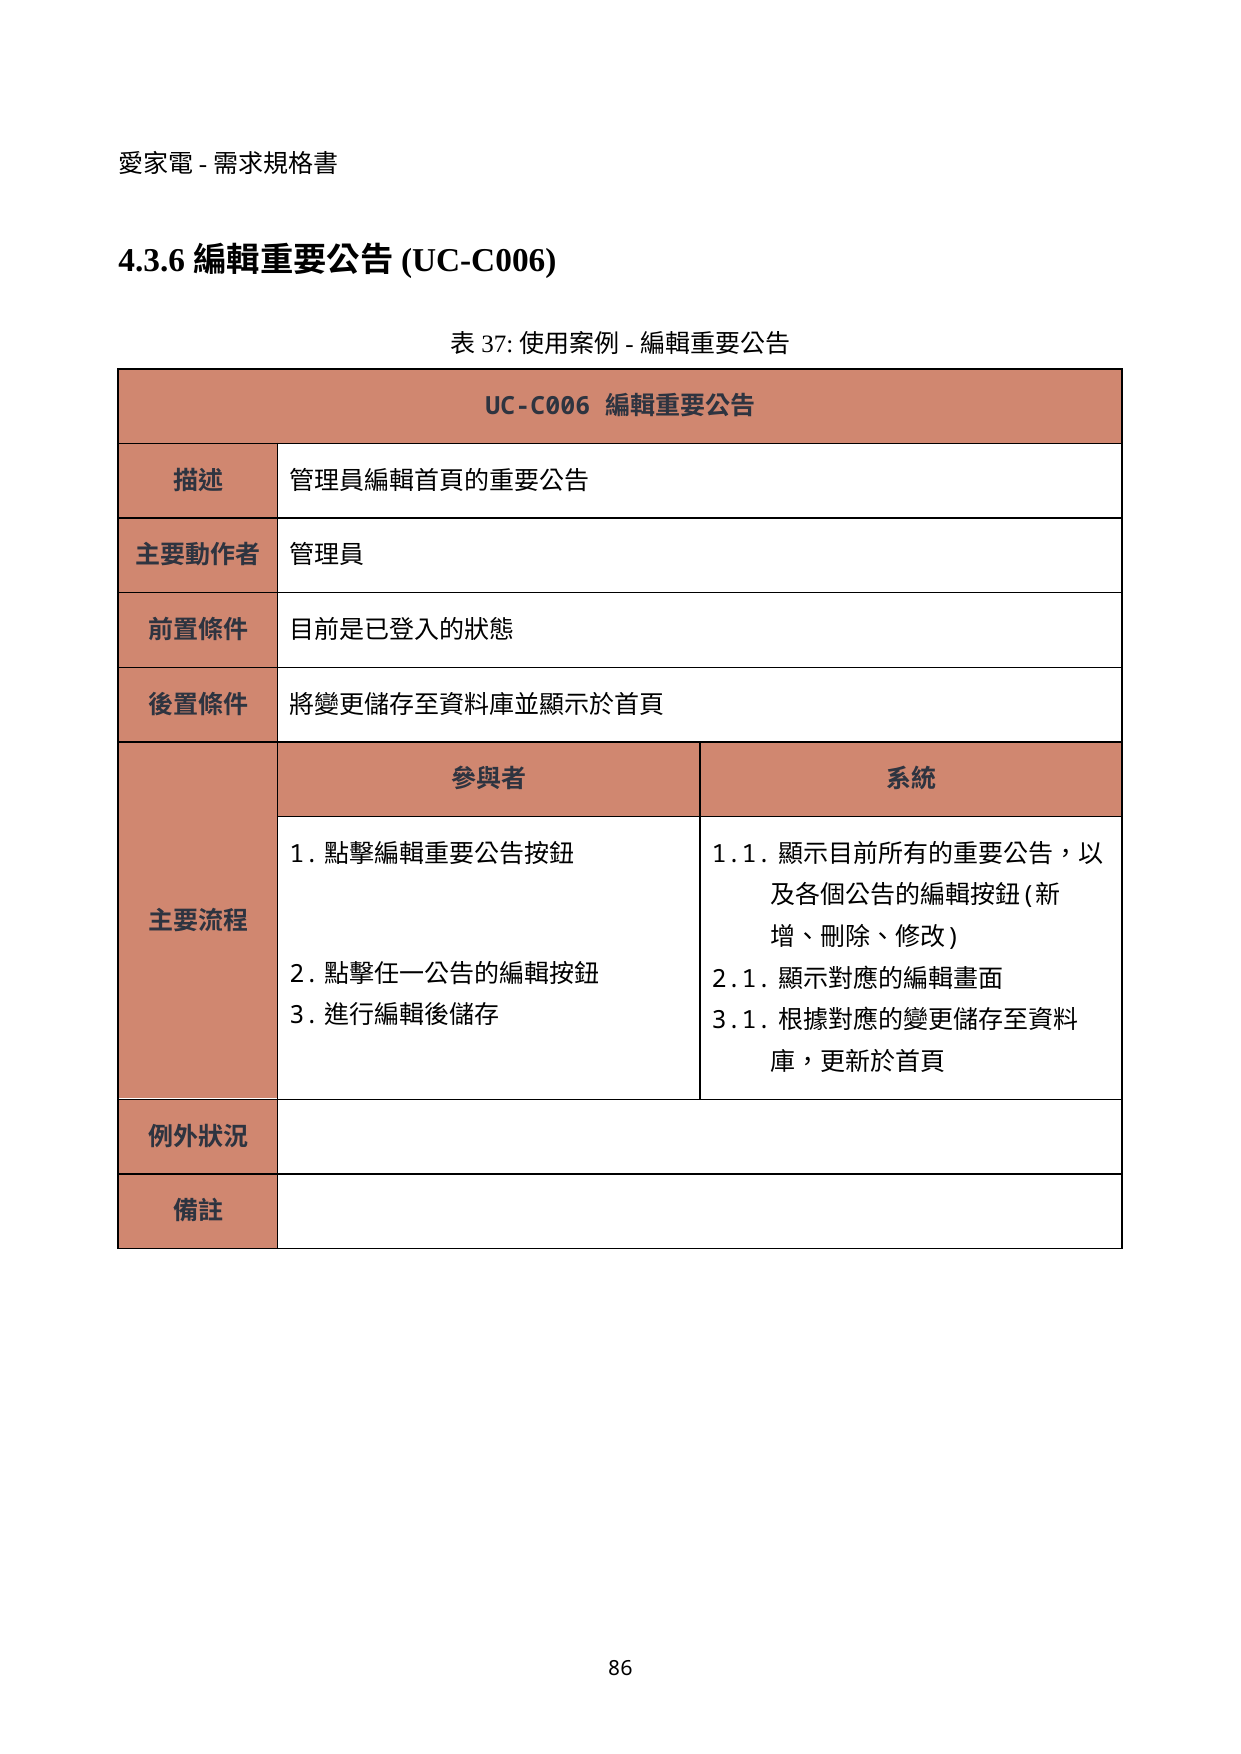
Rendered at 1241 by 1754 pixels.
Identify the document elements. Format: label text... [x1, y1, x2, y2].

table_cell 將變更儲存至資料庫並顯示於首頁 [278, 668, 1121, 741]
table_cell 管理員編輯首頁的重要公告 [278, 444, 1121, 517]
table_cell 後置條件 [119, 668, 277, 741]
text 表 37: 使用案例 - 編輯重要公告 [118, 323, 1122, 359]
table_cell 主要流程 [119, 743, 277, 1098]
table_cell 描述 [119, 444, 277, 517]
table_cell 管理員 [278, 519, 1121, 592]
table_cell [278, 1175, 1121, 1248]
table_cell [278, 1100, 1121, 1173]
table_header UC-C006 編輯重要公告 [119, 370, 1121, 443]
table_cell 點擊編輯重要公告按鈕 點擊任一公告的編輯按鈕 進行編輯後儲存 [278, 817, 699, 1098]
table_cell 例外狀況 [119, 1100, 277, 1173]
table_cell 顯示目前所有的重要公告，以及各個公告的編輯按鈕(新增、刪除、修改) 顯示對應的編輯畫面 根據對應的變更儲存至資料庫，更新於首頁 [701, 817, 1121, 1098]
table_cell 目前是已登入的狀態 [278, 593, 1121, 666]
subtitle 4.3.6 編輯重要公告 (UC-C006) [118, 232, 1122, 281]
table_cell 備註 [119, 1175, 277, 1248]
table_cell 系統 [701, 743, 1121, 816]
table_cell 前置條件 [119, 593, 277, 666]
table_cell 參與者 [278, 743, 699, 816]
table_cell 主要動作者 [119, 519, 277, 592]
